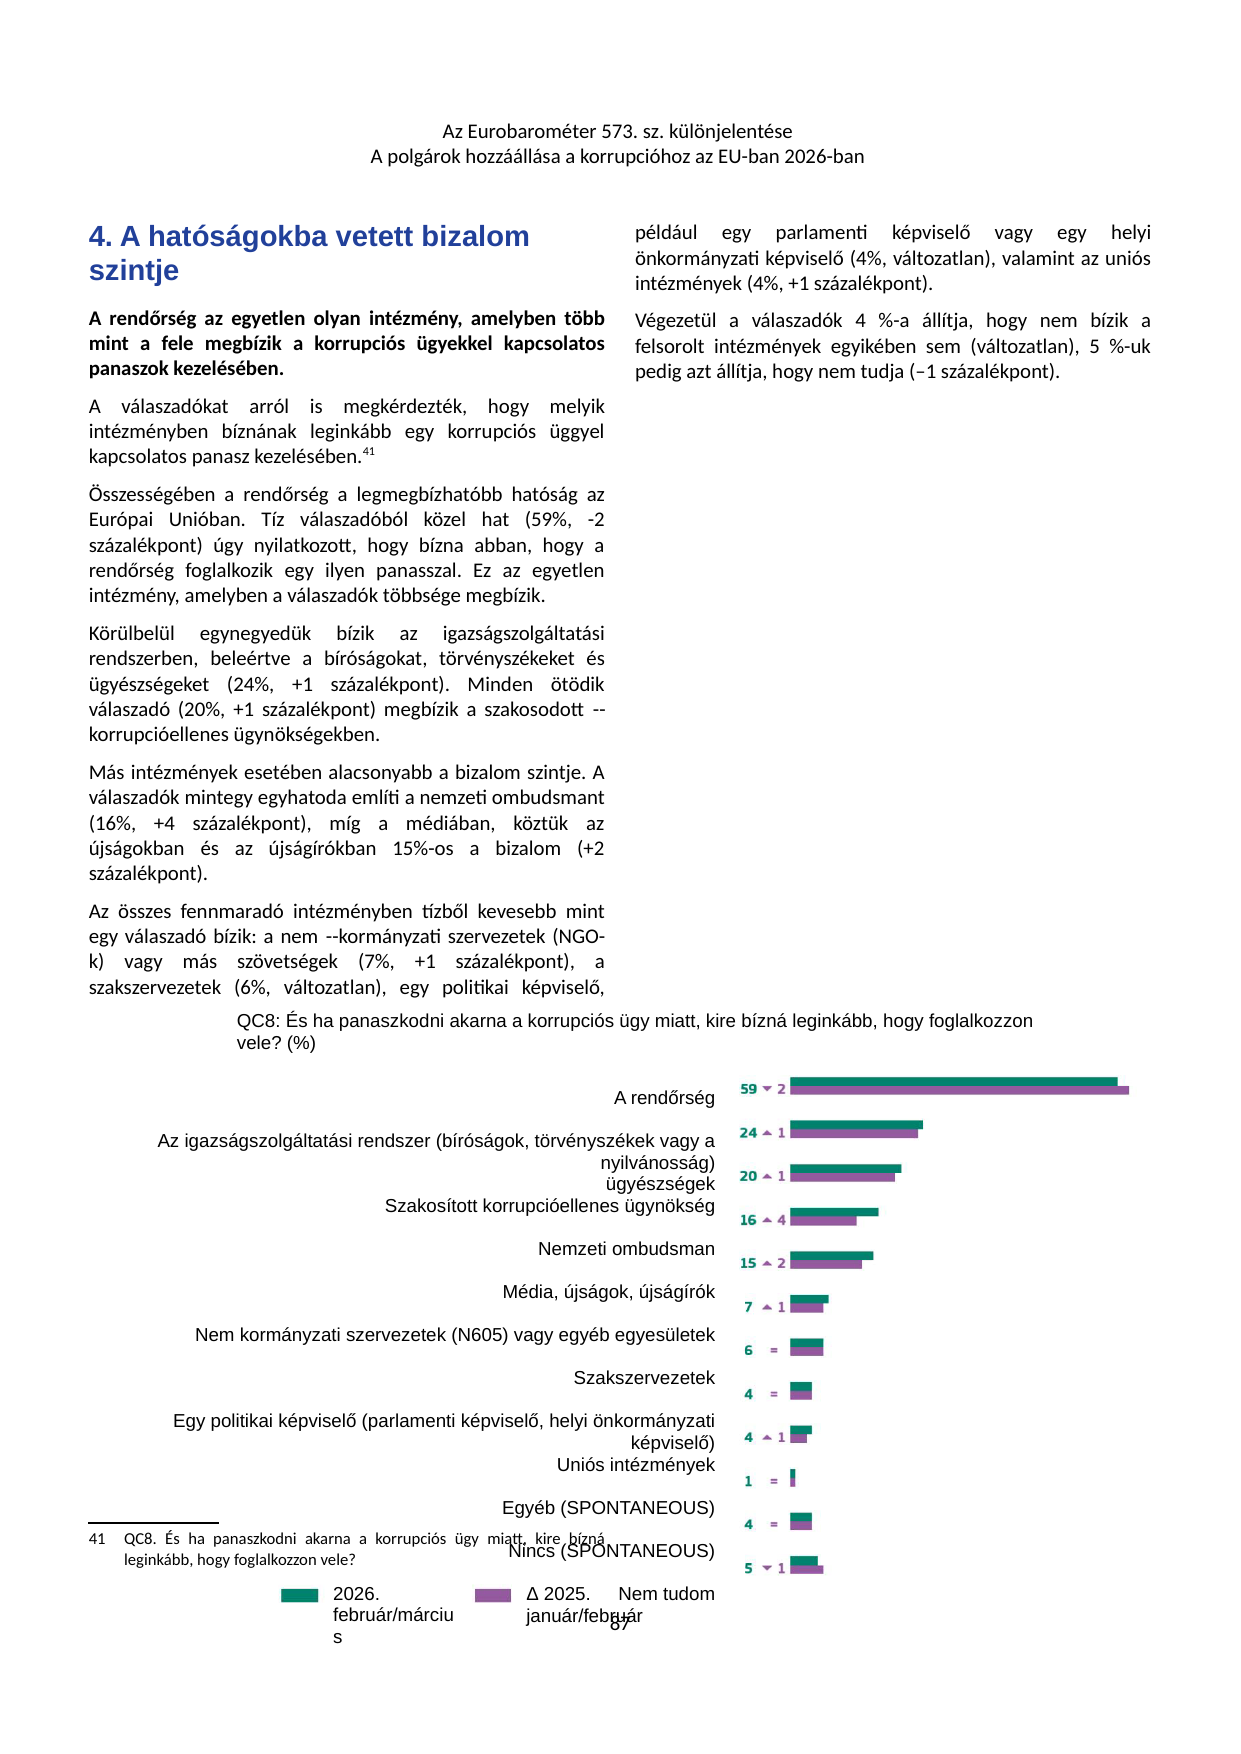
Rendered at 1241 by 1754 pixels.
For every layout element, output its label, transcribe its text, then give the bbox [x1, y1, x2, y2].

picture [278, 1584, 512, 1603]
text Körülbelül egynegyedük bízik az igazságszolgáltatási rendszerben, beleértve a bíróságokat, törvényszékeket és ügyészségeket (24%, +1 százalékpont). Minden ötödik válaszadó (20%, +1 százalékpont) megbízik a szakosodott ‑-korrupcióellenes ügynökségekben. [88, 620, 605, 747]
text A rendőrség az egyetlen olyan intézmény, amelyben több mint a fele megbízik a korrupciós ügyekkel kapcsolatos panaszok kezelésében. [88, 305, 605, 381]
text Az összes fennmaradó intézményben tízből kevesebb mint egy válaszadó bízik: a nem ‑-kormányzati szervezetek (NGO-k) vagy más szövetségek (7%, +1 százalékpont), a szakszervezetek (6%, változatlan), egy politikai képviselő, [88, 898, 605, 999]
text Összességében a rendőrség a legmegbízhatóbb hatóság az Európai Unióban. Tíz válaszadóból közel hat (59%, -2 százalékpont) úgy nyilatkozott, hogy bízna abban, hogy a rendőrség foglalkozik egy ilyen panasszal. Ez az egyetlen intézmény, amelyben a válaszadók többsége megbízik. [88, 481, 605, 608]
text A válaszadókat arról is megkérdezték, hogy melyik intézményben bíznának leginkább egy korrupciós üggyel kapcsolatos panasz kezelésében. [88, 393, 605, 469]
picture [739, 1070, 1138, 1582]
text QC8. És ha panaszkodni akarna a korrupciós ügy miatt, kire bízná leginkább, hogy foglalkozzon vele? [88, 1529, 605, 1569]
subtitle 4. A hatóságokba vetett bizalom szintje [88, 219, 605, 286]
text Végezetül a válaszadók 4 %-a állítja, hogy nem bízik a felsorolt intézmények egyikében sem (változatlan), 5 %-uk pedig azt állítja, hogy nem tudja (–1 százalékpont). [635, 307, 1152, 384]
text Más intézmények esetében alacsonyabb a bizalom szintje. A válaszadók mintegy egyhatoda említi a nemzeti ombudsmant (16%, +4 százalékpont), míg a médiában, köztük az újságokban és az újságírókban 15%-os a bizalom (+2 százalékpont). [88, 759, 605, 886]
text például egy parlamenti képviselő vagy egy helyi önkormányzati képviselő (4%, változatlan), valamint az uniós intézmények (4%, +1 százalékpont). [635, 219, 1152, 296]
